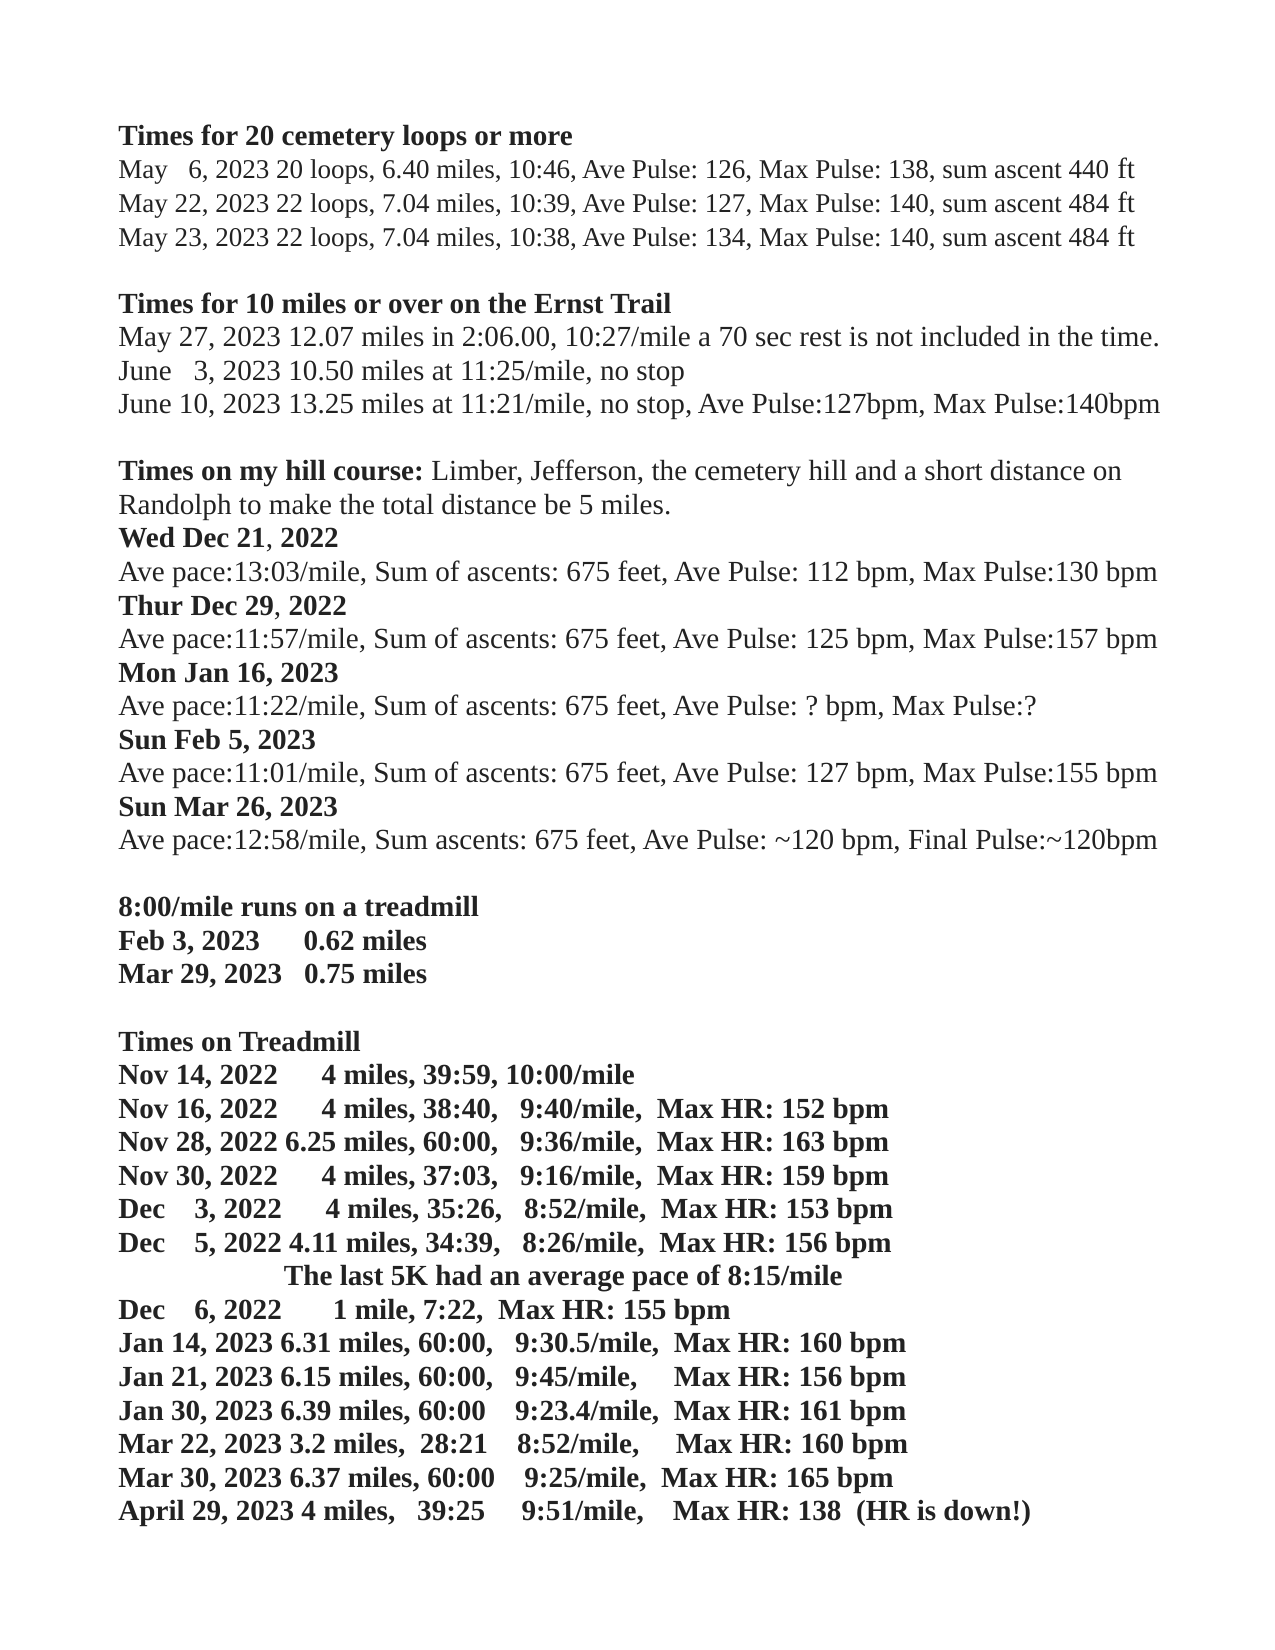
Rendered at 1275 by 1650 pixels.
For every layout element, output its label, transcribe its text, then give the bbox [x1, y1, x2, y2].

text May 22, 2023 22 loops, 7.04 miles, 10:39, Ave Pulse: 127, Max Pulse: 140, sum ascent 484 ft [118, 185, 1161, 219]
text Ave pace:11:01/mile, Sum of ascents: 675 feet, Ave Pulse: 127 bpm, Max Pulse:155 bpm [118, 755, 1161, 789]
text 8:00/mile runs on a treadmill [118, 889, 1161, 923]
text Times on my hill course: Limber, Jefferson, the cemetery hill and a short distance on Randolph to make the total distance be 5 miles. [118, 453, 1161, 521]
text Sun Mar 26, 2023 [118, 789, 1161, 822]
text Jan 30, 2023 6.39 miles, 60:00 9:23.4/mile, Max HR: 161 bpm [118, 1393, 1161, 1426]
text Feb 3, 2023 0.62 miles [118, 923, 1161, 957]
text Nov 14, 2022 4 miles, 39:59, 10:00/mile [118, 1057, 1161, 1091]
text Times for 10 miles or over on the Ernst Trail [118, 286, 1161, 319]
text Dec 5, 2022 4.11 miles, 34:39, 8:26/mile, Max HR: 156 bpm [118, 1225, 1161, 1258]
text May 23, 2023 22 loops, 7.04 miles, 10:38, Ave Pulse: 134, Max Pulse: 140, sum ascent 484 ft [118, 219, 1161, 252]
text Jan 14, 2023 6.31 miles, 60:00, 9:30.5/mile, Max HR: 160 bpm [118, 1326, 1161, 1359]
text Thur Dec 29, 2022 [118, 588, 1161, 621]
text June 10, 2023 13.25 miles at 11:21/mile, no stop, Ave Pulse:127bpm, Max Pulse:140bpm [118, 386, 1161, 420]
text Times on Treadmill [118, 1024, 1161, 1057]
text Ave pace:11:22/mile, Sum of ascents: 675 feet, Ave Pulse: ? bpm, Max Pulse:? [118, 688, 1161, 722]
text May 27, 2023 12.07 miles in 2:06.00, 10:27/mile a 70 sec rest is not included in the time. [118, 319, 1161, 353]
text Ave pace:13:03/mile, Sum of ascents: 675 feet, Ave Pulse: 112 bpm, Max Pulse:130 bpm [118, 554, 1161, 588]
text Mar 30, 2023 6.37 miles, 60:00 9:25/mile, Max HR: 165 bpm [118, 1460, 1161, 1493]
text Mar 29, 2023 0.75 miles [118, 957, 1161, 990]
text Ave pace:11:57/mile, Sum of ascents: 675 feet, Ave Pulse: 125 bpm, Max Pulse:157 bpm [118, 621, 1161, 655]
text Sun Feb 5, 2023 [118, 722, 1161, 755]
text Dec 6, 2022 1 mile, 7:22, Max HR: 155 bpm [118, 1292, 1161, 1326]
text Times for 20 cemetery loops or more [118, 118, 1161, 152]
text Nov 28, 2022 6.25 miles, 60:00, 9:36/mile, Max HR: 163 bpm [118, 1124, 1161, 1158]
text Wed Dec 21, 2022 [118, 521, 1161, 554]
text Dec 3, 2022 4 miles, 35:26, 8:52/mile, Max HR: 153 bpm [118, 1191, 1161, 1225]
text Mar 22, 2023 3.2 miles, 28:21 8:52/mile, Max HR: 160 bpm [118, 1426, 1161, 1460]
text Jan 21, 2023 6.15 miles, 60:00, 9:45/mile, Max HR: 156 bpm [118, 1359, 1161, 1393]
text Nov 30, 2022 4 miles, 37:03, 9:16/mile, Max HR: 159 bpm [118, 1158, 1161, 1191]
text June 3, 2023 10.50 miles at 11:25/mile, no stop [118, 353, 1161, 386]
text April 29, 2023 4 miles, 39:25 9:51/mile, Max HR: 138 (HR is down!) [118, 1493, 1161, 1527]
text Nov 16, 2022 4 miles, 38:40, 9:40/mile, Max HR: 152 bpm [118, 1091, 1161, 1124]
text May 6, 2023 20 loops, 6.40 miles, 10:46, Ave Pulse: 126, Max Pulse: 138, sum ascent 440 ft [118, 152, 1161, 185]
text Mon Jan 16, 2023 [118, 655, 1161, 688]
text Ave pace:12:58/mile, Sum ascents: 675 feet, Ave Pulse: ~120 bpm, Final Pulse:~120bpm [118, 822, 1161, 856]
text The last 5K had an average pace of 8:15/mile [118, 1258, 1161, 1292]
